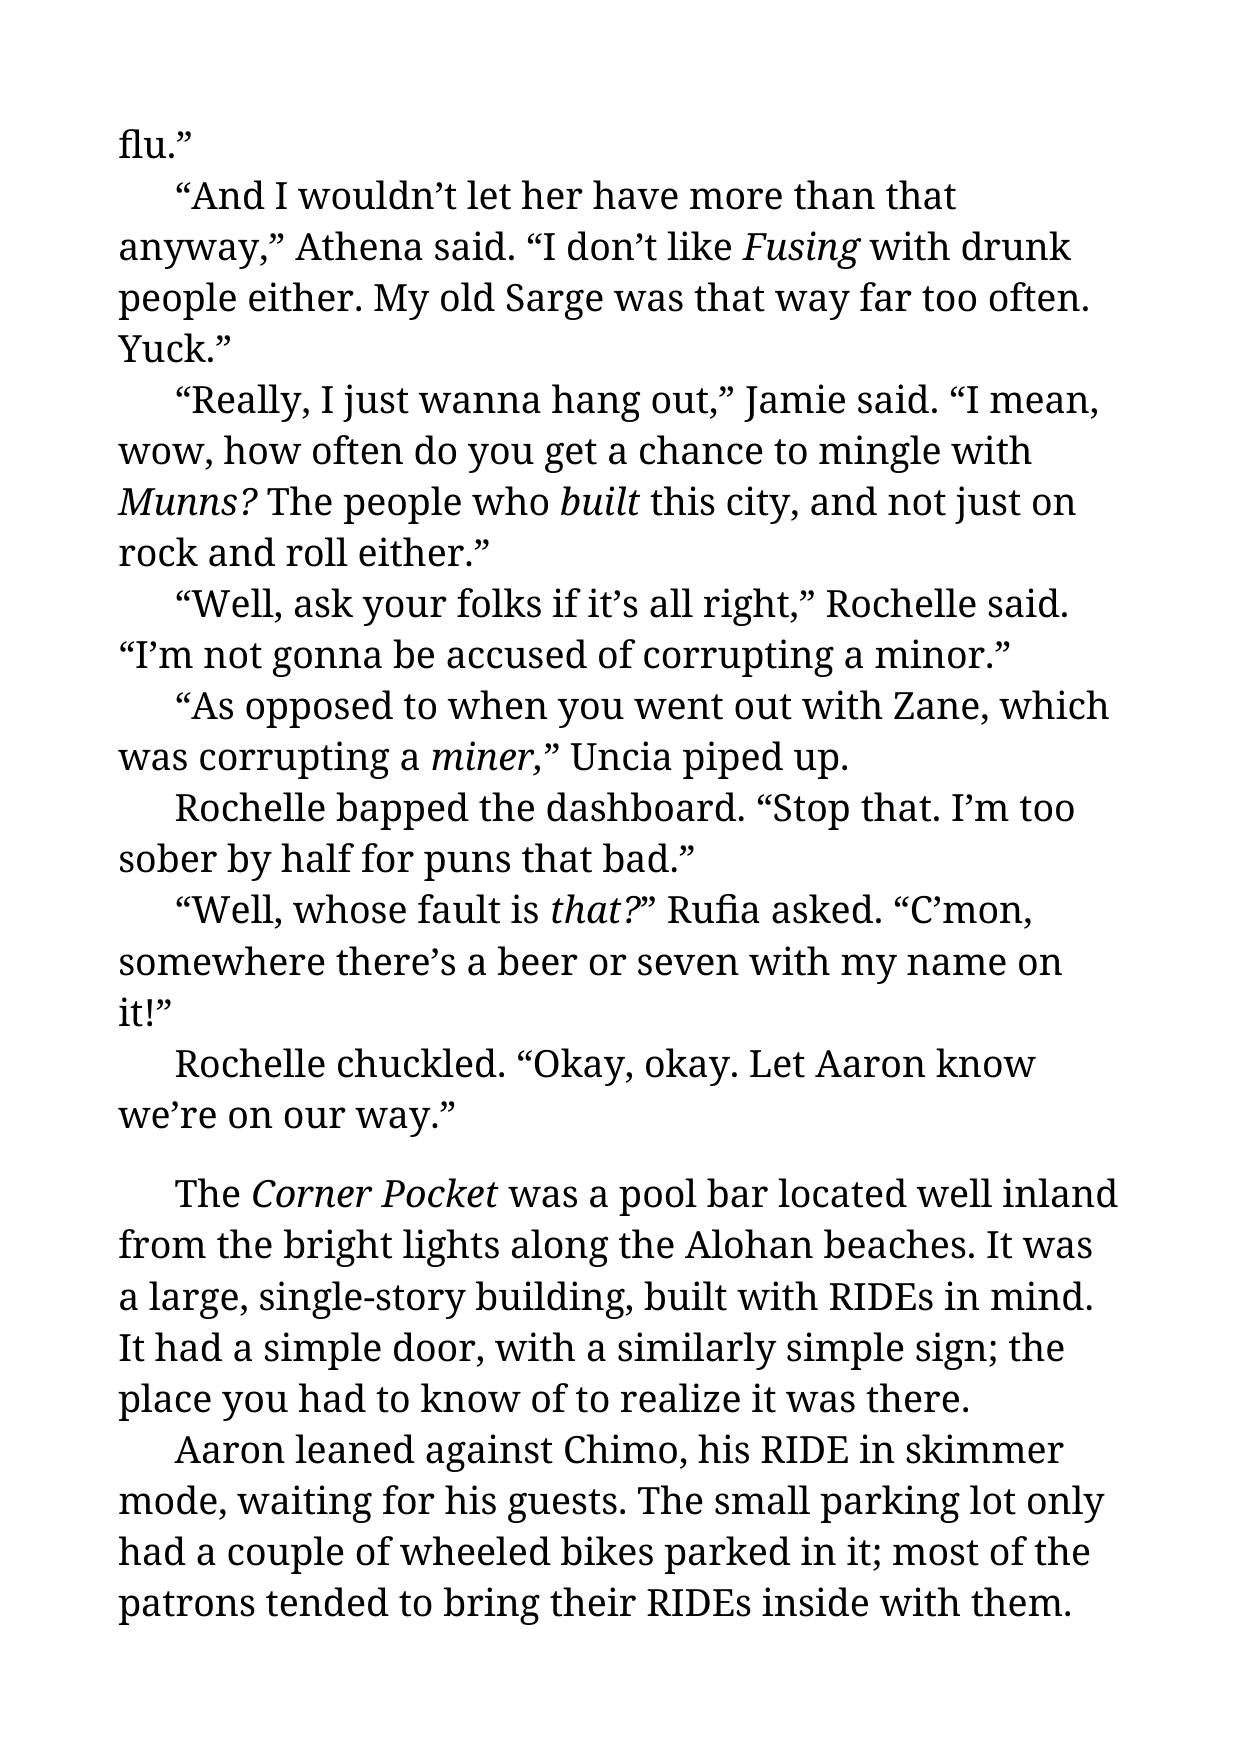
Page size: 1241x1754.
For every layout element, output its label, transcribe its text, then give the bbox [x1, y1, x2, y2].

text “Really, I just wanna hang out,” Jamie said. “I mean, wow, how often do you get a chance to mingle with Munns? The people who built this city, and not just on rock and roll either.” [118, 373, 1122, 577]
text “Well, ask your folks if it’s all right,” Rochelle said. “I’m not gonna be accused of corrupting a minor.” [118, 577, 1122, 679]
text The Corner Pocket was a pool bar located well inland from the bright lights along the Alohan beaches. It was a large, single-story building, built with RIDEs in mind. It had a simple door, with a similarly simple sign; the place you had to know of to realize it was there. [118, 1168, 1122, 1423]
text “And I wouldn’t let her have more than that anyway,” Athena said. “I don’t like Fusing with drunk people either. My old Sarge was that way far too often. Yuck.” [118, 169, 1122, 373]
text “As opposed to when you went out with Zane, which was corrupting a miner,” Uncia piped up. [118, 679, 1122, 782]
text Rochelle bapped the dashboard. “Stop that. I’m too sober by half for puns that bad.” [118, 782, 1122, 884]
text flu.” [118, 118, 1122, 169]
text Aaron leaned against Chimo, his RIDE in skimmer mode, waiting for his guests. The small parking lot only had a couple of wheeled bikes parked in it; most of the patrons tended to bring their RIDEs inside with them. [118, 1423, 1122, 1627]
text Rochelle chuckled. “Okay, okay. Let Aaron know we’re on our way.” [118, 1037, 1122, 1139]
text “Well, whose fault is that?” Rufia asked. “C’mon, somewhere there’s a beer or seven with my name on it!” [118, 884, 1122, 1037]
